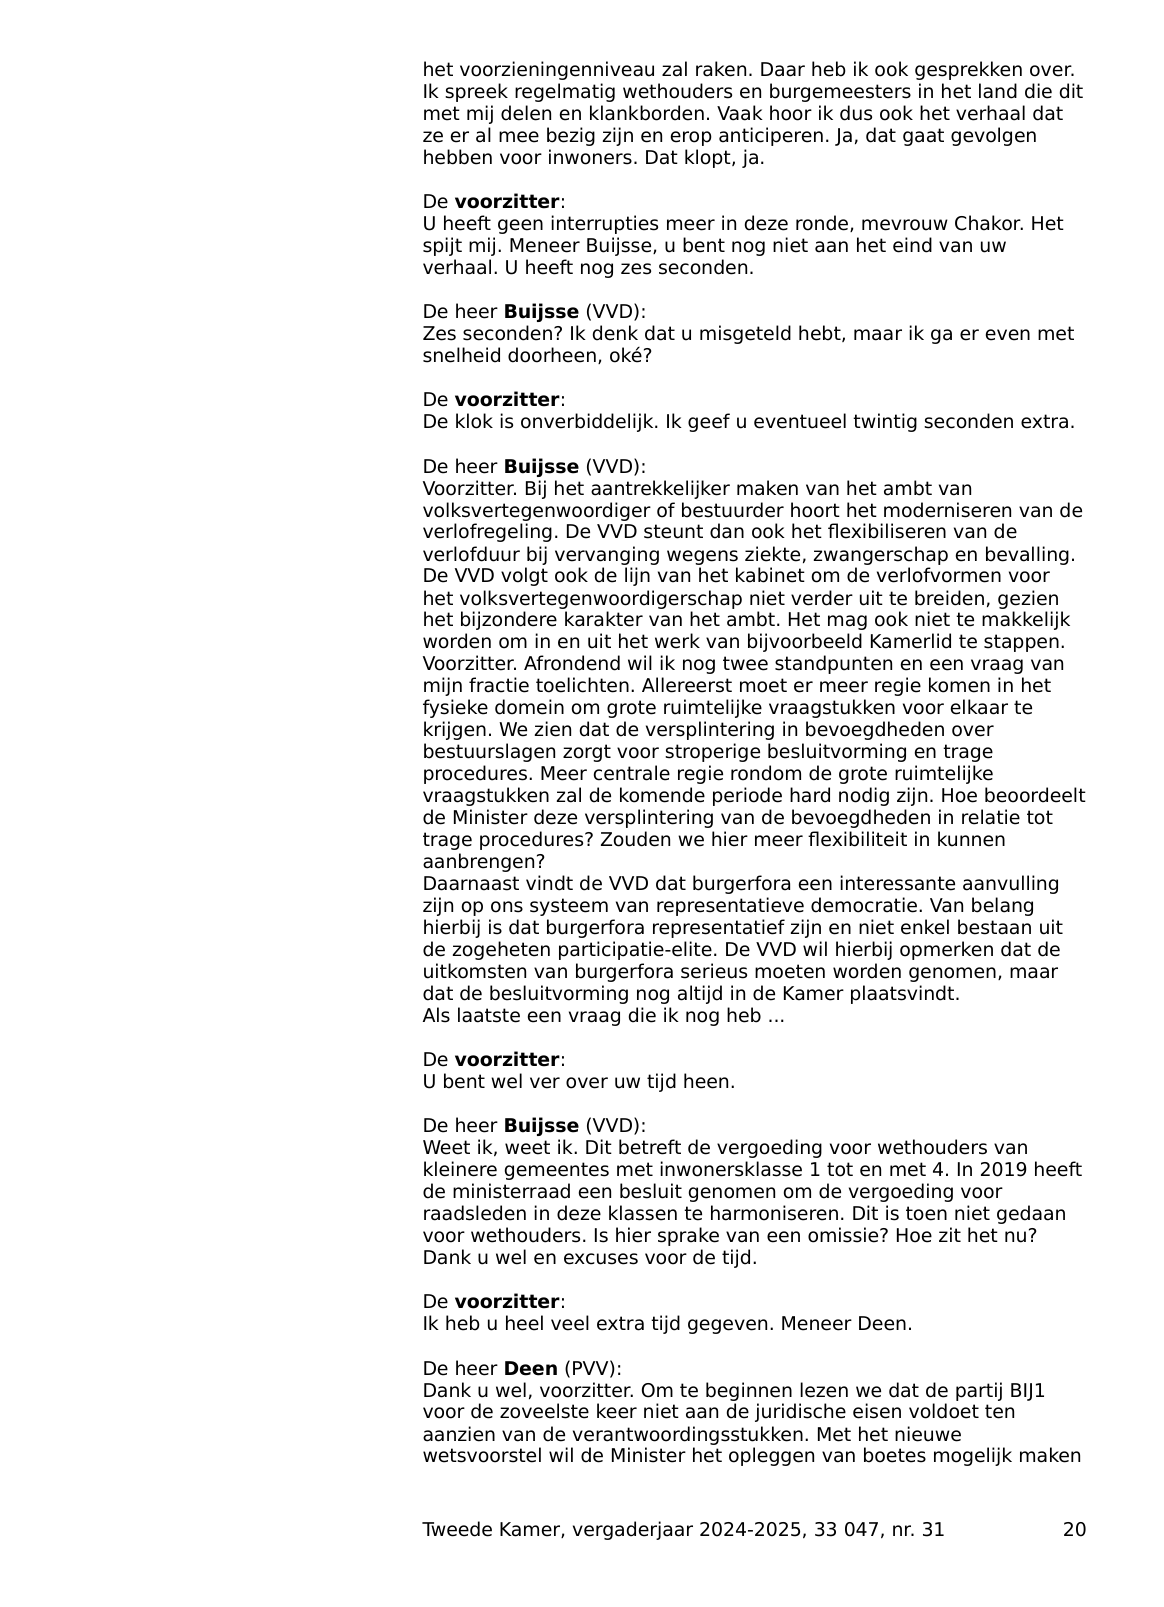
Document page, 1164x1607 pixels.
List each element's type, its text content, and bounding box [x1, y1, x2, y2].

text De klok is onverbiddelijk. Ik geef u eventueel twintig seconden extra. [422, 411, 1087, 433]
text U bent wel ver over uw tijd heen. [422, 1071, 1087, 1093]
text Als laatste een vraag die ik nog heb ... [422, 1005, 1087, 1027]
text U heeft geen interrupties meer in deze ronde, mevrouw Chakor. Het spijt mij. Meneer Buijsse, u bent nog niet aan het eind van uw verhaal. U heeft nog zes seconden. [422, 213, 1087, 279]
text Dank u wel, voorzitter. Om te beginnen lezen we dat de partij BIJ1 voor de zoveelste keer niet aan de juridische eisen voldoet ten aanzien van de verantwoordingsstukken. Met het nieuwe wetsvoorstel wil de Minister het opleggen van boetes mogelijk maken [422, 1379, 1087, 1467]
text De voorzitter: [422, 191, 1087, 213]
text Zes seconden? Ik denk dat u misgeteld hebt, maar ik ga er even met snelheid doorheen, oké? [422, 323, 1087, 367]
text Ik heb u heel veel extra tijd gegeven. Meneer Deen. [422, 1313, 1087, 1335]
text De heer Buijsse (VVD): [422, 1115, 1087, 1137]
text Dank u wel en excuses voor de tijd. [422, 1247, 1087, 1269]
text Daarnaast vindt de VVD dat burgerfora een interessante aanvulling zijn op ons systeem van representatieve democratie. Van belang hierbij is dat burgerfora representatief zijn en niet enkel bestaan uit de zogeheten participatie-elite. De VVD wil hierbij opmerken dat de uitkomsten van burgerfora serieus moeten worden genomen, maar dat de besluitvorming nog altijd in de Kamer plaatsvindt. [422, 873, 1087, 1005]
text De voorzitter: [422, 1291, 1087, 1313]
text De heer Buijsse (VVD): [422, 456, 1087, 477]
text De voorzitter: [422, 389, 1087, 411]
text Weet ik, weet ik. Dit betreft de vergoeding voor wethouders van kleinere gemeentes met inwonersklasse 1 tot en met 4. In 2019 heeft de ministerraad een besluit genomen om de vergoeding voor raadsleden in deze klassen te harmoniseren. Dit is toen niet gedaan voor wethouders. Is hier sprake van een omissie? Hoe zit het nu? [422, 1137, 1087, 1247]
text De heer Deen (PVV): [422, 1357, 1087, 1379]
text De voorzitter: [422, 1049, 1087, 1071]
text Voorzitter. Afrondend wil ik nog twee standpunten en een vraag van mijn fractie toelichten. Allereerst moet er meer regie komen in het fysieke domein om grote ruimtelijke vraagstukken voor elkaar te krijgen. We zien dat de versplintering in bevoegdheden over bestuurslagen zorgt voor stroperige besluitvorming en trage procedures. Meer centrale regie rondom de grote ruimtelijke vraagstukken zal de komende periode hard nodig zijn. Hoe beoordeelt de Minister deze versplintering van de bevoegdheden in relatie tot trage procedures? Zouden we hier meer flexibiliteit in kunnen aanbrengen? [422, 653, 1087, 873]
text het voorzieningenniveau zal raken. Daar heb ik ook gesprekken over. Ik spreek regelmatig wethouders en burgemeesters in het land die dit met mij delen en klankborden. Vaak hoor ik dus ook het verhaal dat ze er al mee bezig zijn en erop anticiperen. Ja, dat gaat gevolgen hebben voor inwoners. Dat klopt, ja. [422, 59, 1087, 169]
text De heer Buijsse (VVD): [422, 301, 1087, 323]
text Voorzitter. Bij het aantrekkelijker maken van het ambt van volksvertegenwoordiger of bestuurder hoort het moderniseren van de verlofregeling. De VVD steunt dan ook het flexibiliseren van de verlofduur bij vervanging wegens ziekte, zwangerschap en bevalling. De VVD volgt ook de lijn van het kabinet om de verlofvormen voor het volksvertegenwoordigerschap niet verder uit te breiden, gezien het bijzondere karakter van het ambt. Het mag ook niet te makkelijk worden om in en uit het werk van bijvoorbeeld Kamerlid te stappen. [422, 477, 1087, 653]
